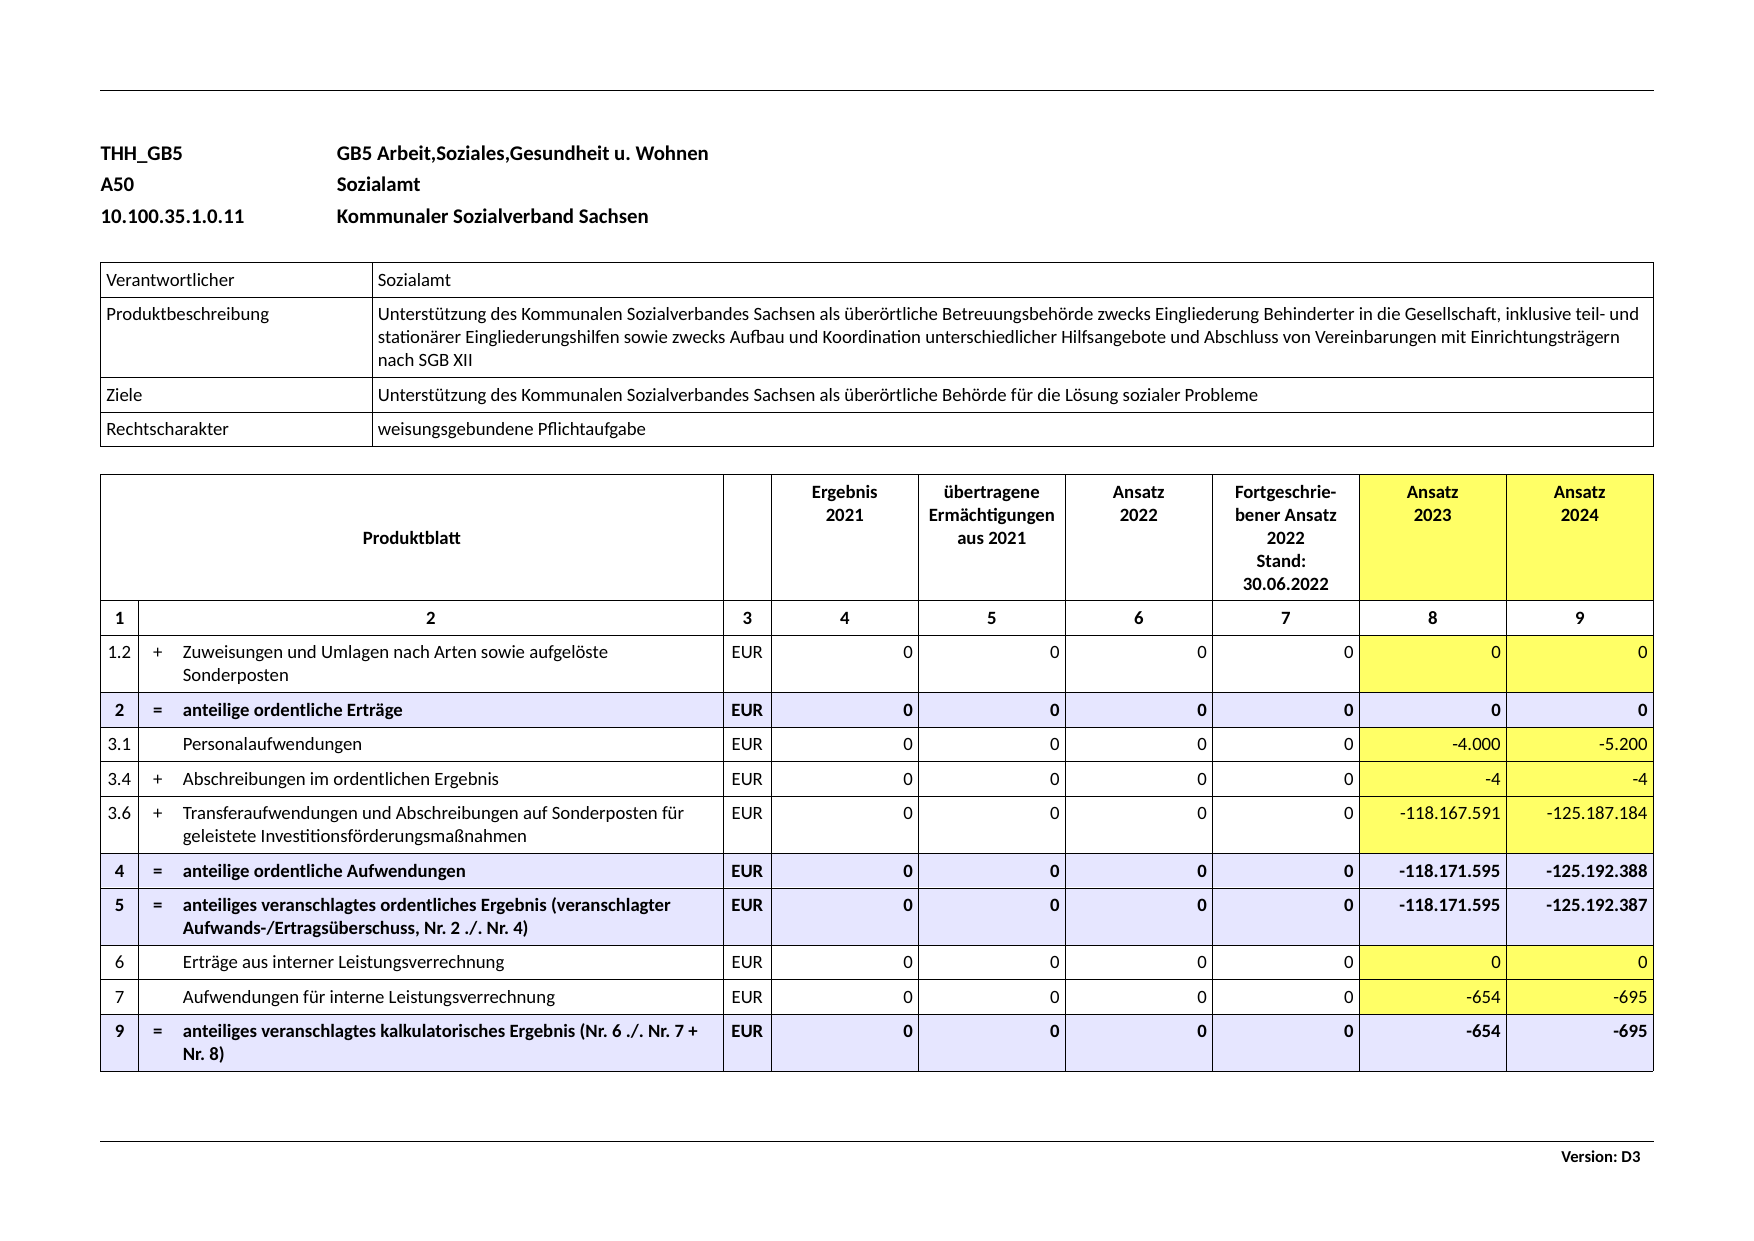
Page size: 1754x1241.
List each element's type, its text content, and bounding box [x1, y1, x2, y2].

table_cell Unterstützung des Kommunalen Sozialverbandes Sachsen als überörtliche Behörde für die Lösung sozialer Probleme [373, 378, 1653, 412]
table_cell 0 [919, 728, 1065, 761]
table_cell -654 [1360, 1015, 1506, 1071]
table_cell 0 [1066, 797, 1212, 853]
table_cell = [139, 693, 177, 727]
table_cell 0 [772, 636, 918, 692]
table_cell -125.187.184 [1507, 797, 1653, 853]
table_cell EUR [724, 980, 771, 1014]
table_cell + [139, 762, 177, 796]
text 10.100.35.1.0.11 Kommunaler Sozialverband Sachsen [100, 203, 1653, 228]
table_cell 0 [772, 693, 918, 727]
table_cell 0 [1066, 1015, 1212, 1071]
table_cell = [139, 889, 177, 945]
table_cell Produktbeschreibung [101, 298, 372, 377]
table_cell -4 [1507, 762, 1653, 796]
table_cell -118.171.595 [1360, 854, 1506, 887]
table_cell EUR [724, 636, 771, 692]
table_cell 0 [772, 889, 918, 945]
table_cell 0 [1213, 693, 1359, 727]
table_cell 2 [101, 693, 138, 727]
table_cell 6 [101, 946, 138, 979]
table_cell 0 [919, 762, 1065, 796]
table_cell Rechtscharakter [101, 413, 372, 446]
table_cell 0 [1213, 636, 1359, 692]
table_cell 3.1 [101, 728, 138, 761]
table_cell 0 [772, 762, 918, 796]
text THH_GB5 GB5 Arbeit,Soziales,Gesundheit u. Wohnen [100, 140, 1653, 166]
table_cell 0 [919, 854, 1065, 887]
table_cell 0 [772, 797, 918, 853]
table_cell [139, 980, 177, 1014]
table_cell 9 [101, 1015, 138, 1071]
table_cell EUR [724, 762, 771, 796]
table_cell = [139, 854, 177, 887]
table_cell + [139, 636, 177, 692]
table_cell 0 [1213, 889, 1359, 945]
table_cell 0 [1360, 946, 1506, 979]
table_cell 0 [919, 1015, 1065, 1071]
table_cell -125.192.388 [1507, 854, 1653, 887]
table_cell 0 [1066, 728, 1212, 761]
table_cell [139, 946, 177, 979]
table_cell 7 [1213, 601, 1359, 635]
table_cell = [139, 1015, 177, 1071]
table_cell 0 [772, 980, 918, 1014]
table_cell EUR [724, 797, 771, 853]
table_cell 0 [1066, 946, 1212, 979]
table_cell 0 [1213, 854, 1359, 887]
table_cell -695 [1507, 1015, 1653, 1071]
table_cell 0 [772, 1015, 918, 1071]
table_cell anteilige ordentliche Aufwendungen [177, 854, 723, 887]
table_cell -5.200 [1507, 728, 1653, 761]
table_header Ergebnis 2021 [772, 475, 918, 600]
table_cell 0 [1507, 693, 1653, 727]
table_cell Aufwendungen für interne Leistungsverrechnung [177, 980, 723, 1014]
table_cell 0 [1360, 636, 1506, 692]
table_header Ansatz 2022 [1066, 475, 1212, 600]
table_cell 0 [919, 946, 1065, 979]
table_cell 0 [1507, 636, 1653, 692]
table_cell Erträge aus interner Leistungsverrechnung [177, 946, 723, 979]
table_cell Personalaufwendungen [177, 728, 723, 761]
table_cell 0 [1507, 946, 1653, 979]
table_cell -695 [1507, 980, 1653, 1014]
table_cell 1 [101, 601, 138, 635]
table_cell EUR [724, 1015, 771, 1071]
table_cell 0 [1213, 762, 1359, 796]
table_cell Abschreibungen im ordentlichen Ergebnis [177, 762, 723, 796]
table_cell 0 [1066, 980, 1212, 1014]
table_cell 0 [1066, 889, 1212, 945]
table_cell 0 [1066, 693, 1212, 727]
table_cell 0 [1213, 946, 1359, 979]
table_cell -125.192.387 [1507, 889, 1653, 945]
table_cell -4.000 [1360, 728, 1506, 761]
table_header Fortgeschrie-bener Ansatz 2022 Stand: 30.06.2022 [1213, 475, 1359, 600]
table_cell 0 [1360, 693, 1506, 727]
table_cell 0 [1066, 636, 1212, 692]
table_header Ansatz 2023 [1360, 475, 1506, 600]
table_cell Unterstützung des Kommunalen Sozialverbandes Sachsen als überörtliche Betreuungsbehörde zwecks Eingliederung Behinderter in die Gesellschaft, inklusive teil- und stationärer Eingliederungshilfen sowie zwecks Aufbau und Koordination unterschiedlicher Hilfsangebote und Abschluss von Vereinbarungen mit Einrichtungsträgern nach SGB XII [373, 298, 1653, 377]
table_cell EUR [724, 728, 771, 761]
table_header Sozialamt [373, 263, 1653, 297]
table_cell 7 [101, 980, 138, 1014]
table_header Produktblatt [101, 475, 723, 600]
table_cell -118.167.591 [1360, 797, 1506, 853]
table_cell 0 [1213, 797, 1359, 853]
table_cell weisungsgebundene Pflichtaufgabe [373, 413, 1653, 446]
table_cell 6 [1066, 601, 1212, 635]
table_cell -4 [1360, 762, 1506, 796]
table_cell 0 [772, 854, 918, 887]
table_cell 9 [1507, 601, 1653, 635]
table_cell 0 [919, 980, 1065, 1014]
table_cell 0 [772, 728, 918, 761]
table_cell EUR [724, 693, 771, 727]
table_cell Zuweisungen und Umlagen nach Arten sowie aufgelöste Sonderposten [177, 636, 723, 692]
table_cell 4 [101, 854, 138, 887]
table_cell 5 [101, 889, 138, 945]
table_cell 8 [1360, 601, 1506, 635]
table_header Verantwortlicher [101, 263, 372, 297]
table_cell 0 [919, 693, 1065, 727]
table_cell 0 [919, 889, 1065, 945]
text A50 Sozialamt [100, 172, 1653, 197]
table_cell 3.6 [101, 797, 138, 853]
table_cell 5 [919, 601, 1065, 635]
table_header Ansatz 2024 [1507, 475, 1653, 600]
table_cell 0 [1213, 980, 1359, 1014]
table_cell anteilige ordentliche Erträge [177, 693, 723, 727]
table_cell 3 [724, 601, 771, 635]
table_cell EUR [724, 889, 771, 945]
table_header übertragene Ermächtigungen aus 2021 [919, 475, 1065, 600]
table_cell 0 [919, 797, 1065, 853]
table_cell EUR [724, 946, 771, 979]
table_cell 0 [1066, 762, 1212, 796]
table_cell -118.171.595 [1360, 889, 1506, 945]
table_cell 0 [1066, 854, 1212, 887]
table_cell 0 [772, 946, 918, 979]
table_cell 0 [1213, 1015, 1359, 1071]
table_cell 0 [919, 636, 1065, 692]
table_cell 4 [772, 601, 918, 635]
table_cell [139, 728, 177, 761]
table_cell 1.2 [101, 636, 138, 692]
table_cell Transferaufwendungen und Abschreibungen auf Sonderposten für geleistete Investitionsförderungsmaßnahmen [177, 797, 723, 853]
table_header [724, 475, 771, 600]
table_cell 2 [139, 601, 723, 635]
table_cell + [139, 797, 177, 853]
table_cell anteiliges veranschlagtes kalkulatorisches Ergebnis (Nr. 6 ./. Nr. 7 + Nr. 8) [177, 1015, 723, 1071]
table_cell Ziele [101, 378, 372, 412]
table_cell EUR [724, 854, 771, 887]
table_cell 3.4 [101, 762, 138, 796]
table_cell -654 [1360, 980, 1506, 1014]
table_cell 0 [1213, 728, 1359, 761]
table_cell anteiliges veranschlagtes ordentliches Ergebnis (veranschlagter Aufwands-/Ertragsüberschuss, Nr. 2 ./. Nr. 4) [177, 889, 723, 945]
